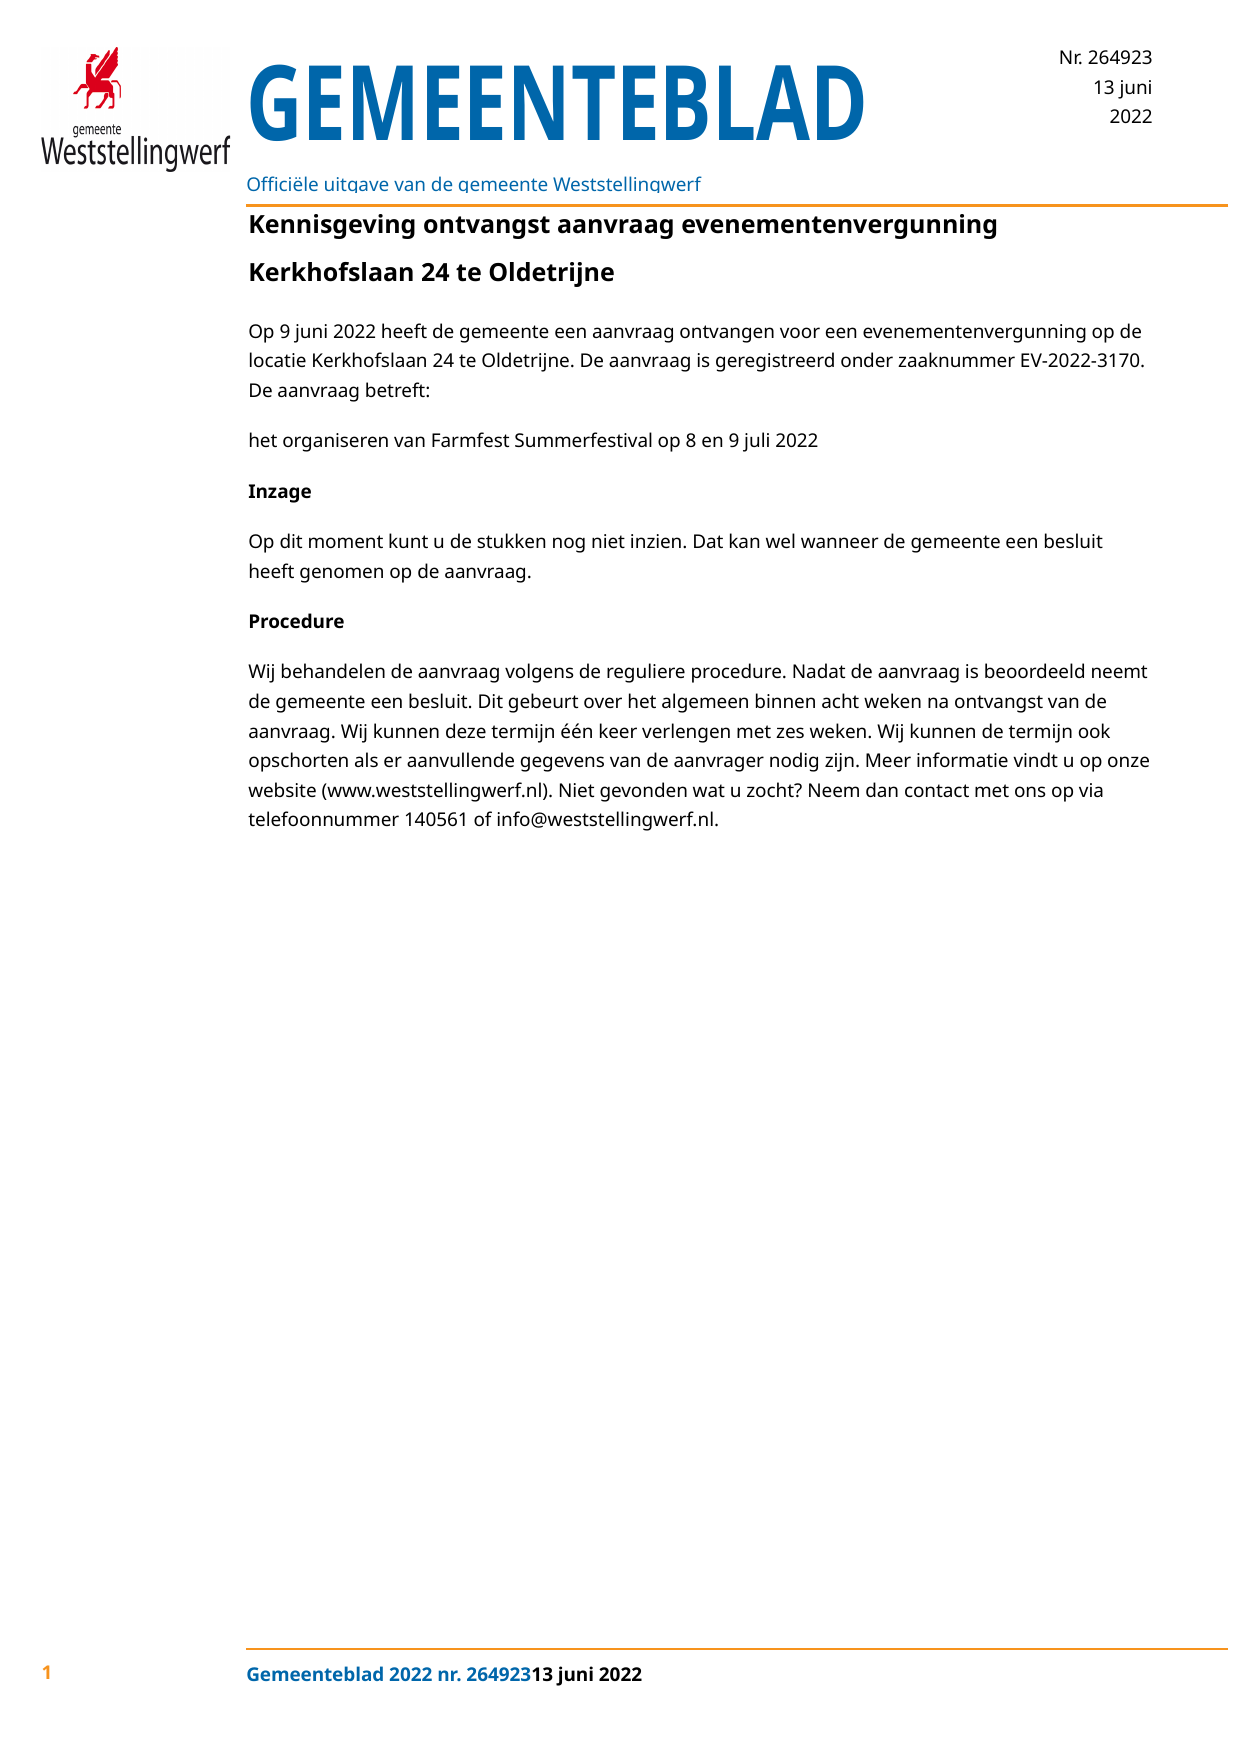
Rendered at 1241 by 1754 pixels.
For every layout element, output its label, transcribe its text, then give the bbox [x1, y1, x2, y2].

picture [41, 47, 231, 172]
text Kennisgeving ontvangst aanvraag evenementenvergunning Kerkhofslaan 24 te Oldetrijne [248, 207, 1152, 288]
text Wij behandelen de aanvraag volgens de reguliere procedure. Nadat de aanvraag is beoordeeld neemt de gemeente een besluit. Dit gebeurt over het algemeen binnen acht weken na ontvangst van de aanvraag. Wij kunnen deze termijn één keer verlengen met zes weken. Wij kunnen de termijn ook opschorten als er aanvullende gegevens van de aanvrager nodig zijn. Meer informatie vindt u op onze website (www.weststellingwerf.nl). Niet gevonden wat u zocht? Neem dan contact met ons op via telefoonnummer 140561 of info@weststellingwerf.nl. [248, 659, 1152, 832]
text Inzage [248, 478, 1152, 504]
text het organiseren van Farmfest Summerfestival op 8 en 9 juli 2022 [248, 427, 1152, 453]
text Op 9 juni 2022 heeft de gemeente een aanvraag ontvangen voor een evenementenvergunning op de locatie Kerkhofslaan 24 te Oldetrijne. De aanvraag is geregistreerd onder zaaknummer EV-2022-3170. De aanvraag betreft: [248, 318, 1152, 403]
text Procedure [248, 608, 1152, 634]
text Op dit moment kunt u de stukken nog niet inzien. Dat kan wel wanneer de gemeente een besluit heeft genomen op de aanvraag. [248, 528, 1152, 584]
